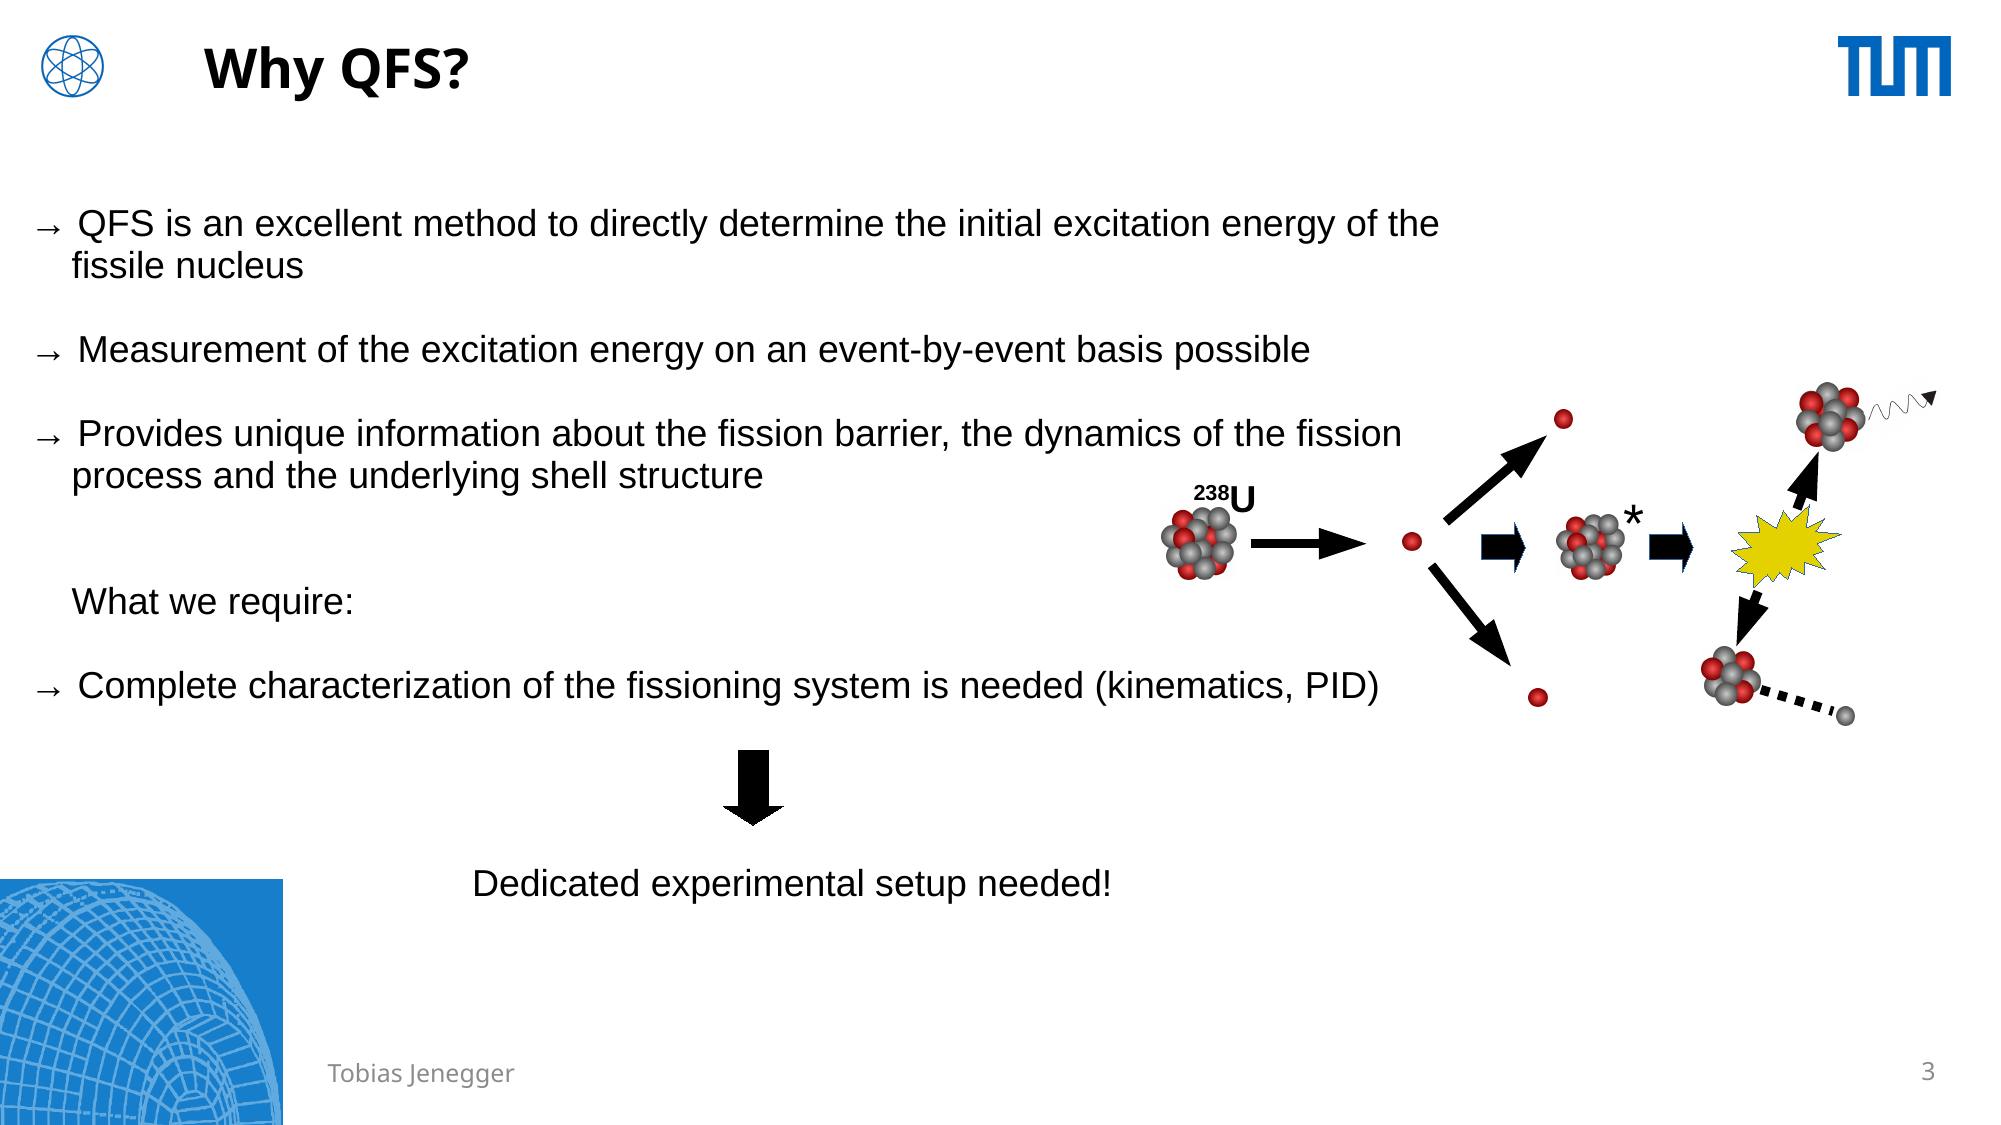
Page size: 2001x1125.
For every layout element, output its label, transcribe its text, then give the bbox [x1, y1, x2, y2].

text_box [1668, 522, 1694, 573]
text_box [1731, 504, 1842, 588]
text_box Dedicated experimental setup needed! [267, 855, 1318, 912]
picture [1554, 409, 1573, 429]
text_box [1500, 1042, 1951, 1103]
picture [1402, 532, 1422, 551]
picture [1836, 706, 1855, 726]
text_box Tobias Jenegger [312, 1042, 588, 1103]
picture [1701, 646, 1761, 706]
text_box → QFS is an excellent method to directly determine the initial excitation energy of the fissile nucleus → Measurement of the excitation energy on an event-by-event basis possible → Provides unique information about the fission barrier, the dynamics of the fission process and the underlying shell structure What we require: → Complete characterization of the fissioning system is needed (kinematics, PID) [15, 195, 1501, 798]
picture [1556, 514, 1625, 580]
picture [0, 879, 283, 1125]
title Why QFS? [189, 32, 1861, 109]
text_box [723, 750, 784, 826]
picture [1796, 371, 1942, 452]
picture [36, 30, 108, 101]
picture [1528, 688, 1548, 707]
text_box * [1609, 485, 1668, 562]
text_box 238U [1178, 471, 1295, 529]
picture [1161, 507, 1237, 580]
text_box [1481, 522, 1526, 573]
picture [1861, 36, 1951, 96]
